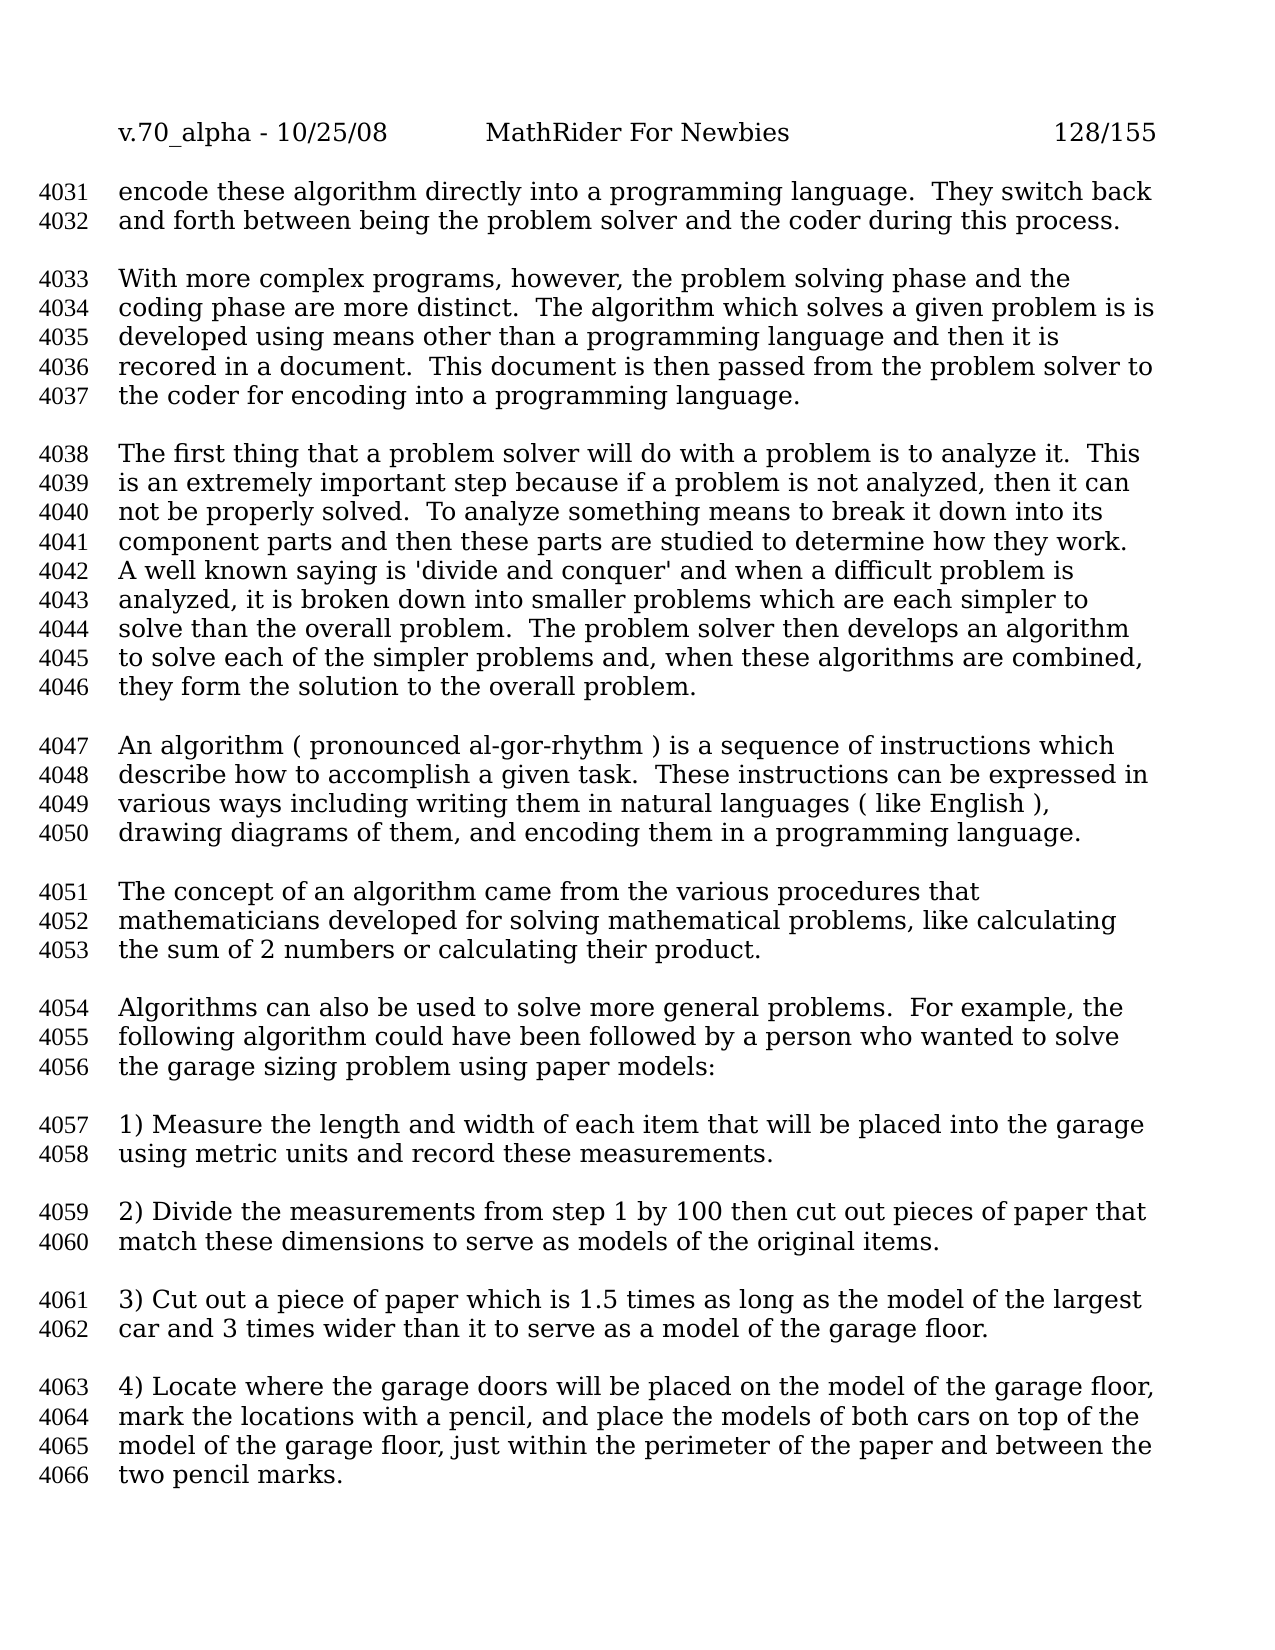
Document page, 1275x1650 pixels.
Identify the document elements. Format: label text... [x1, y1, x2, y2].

text 1) Measure the length and width of each item that will be placed into the garage using metric units and record these measurements. [118, 1110, 1157, 1168]
text The concept of an algorithm came from the various procedures that mathematicians developed for solving mathematical problems, like calculating the sum of 2 numbers or calculating their product. [118, 877, 1157, 964]
text Algorithms can also be used to solve more general problems. For example, the following algorithm could have been followed by a person who wanted to solve the garage sizing problem using paper models: [118, 993, 1157, 1081]
text With more complex programs, however, the problem solving phase and the coding phase are more distinct. The algorithm which solves a given problem is is developed using means other than a programming language and then it is recored in a document. This document is then passed from the problem solver to the coder for encoding into a programming language. [118, 264, 1157, 410]
text 2) Divide the measurements from step 1 by 100 then cut out pieces of paper that match these dimensions to serve as models of the original items. [118, 1198, 1157, 1256]
text An algorithm ( pronounced al-gor-rhythm ) is a sequence of instructions which describe how to accomplish a given task. These instructions can be expressed in various ways including writing them in natural languages ( like English ), drawing diagrams of them, and encoding them in a programming language. [118, 731, 1157, 848]
text encode these algorithm directly into a programming language. They switch back and forth between being the problem solver and the coder during this process. [118, 177, 1157, 235]
text 4) Locate where the garage doors will be placed on the model of the garage floor, mark the locations with a pencil, and place the models of both cars on top of the model of the garage floor, just within the perimeter of the paper and between the two pencil marks. [118, 1373, 1157, 1489]
text The first thing that a problem solver will do with a problem is to analyze it. This is an extremely important step because if a problem is not analyzed, then it can not be properly solved. To analyze something means to break it down into its component parts and then these parts are studied to determine how they work. A well known saying is 'divide and conquer' and when a difficult problem is analyzed, it is broken down into smaller problems which are each simpler to solve than the overall problem. The problem solver then develops an algorithm to solve each of the simpler problems and, when these algorithms are combined, they form the solution to the overall problem. [118, 439, 1157, 702]
text 3) Cut out a piece of paper which is 1.5 times as long as the model of the largest car and 3 times wider than it to serve as a model of the garage floor. [118, 1285, 1157, 1343]
